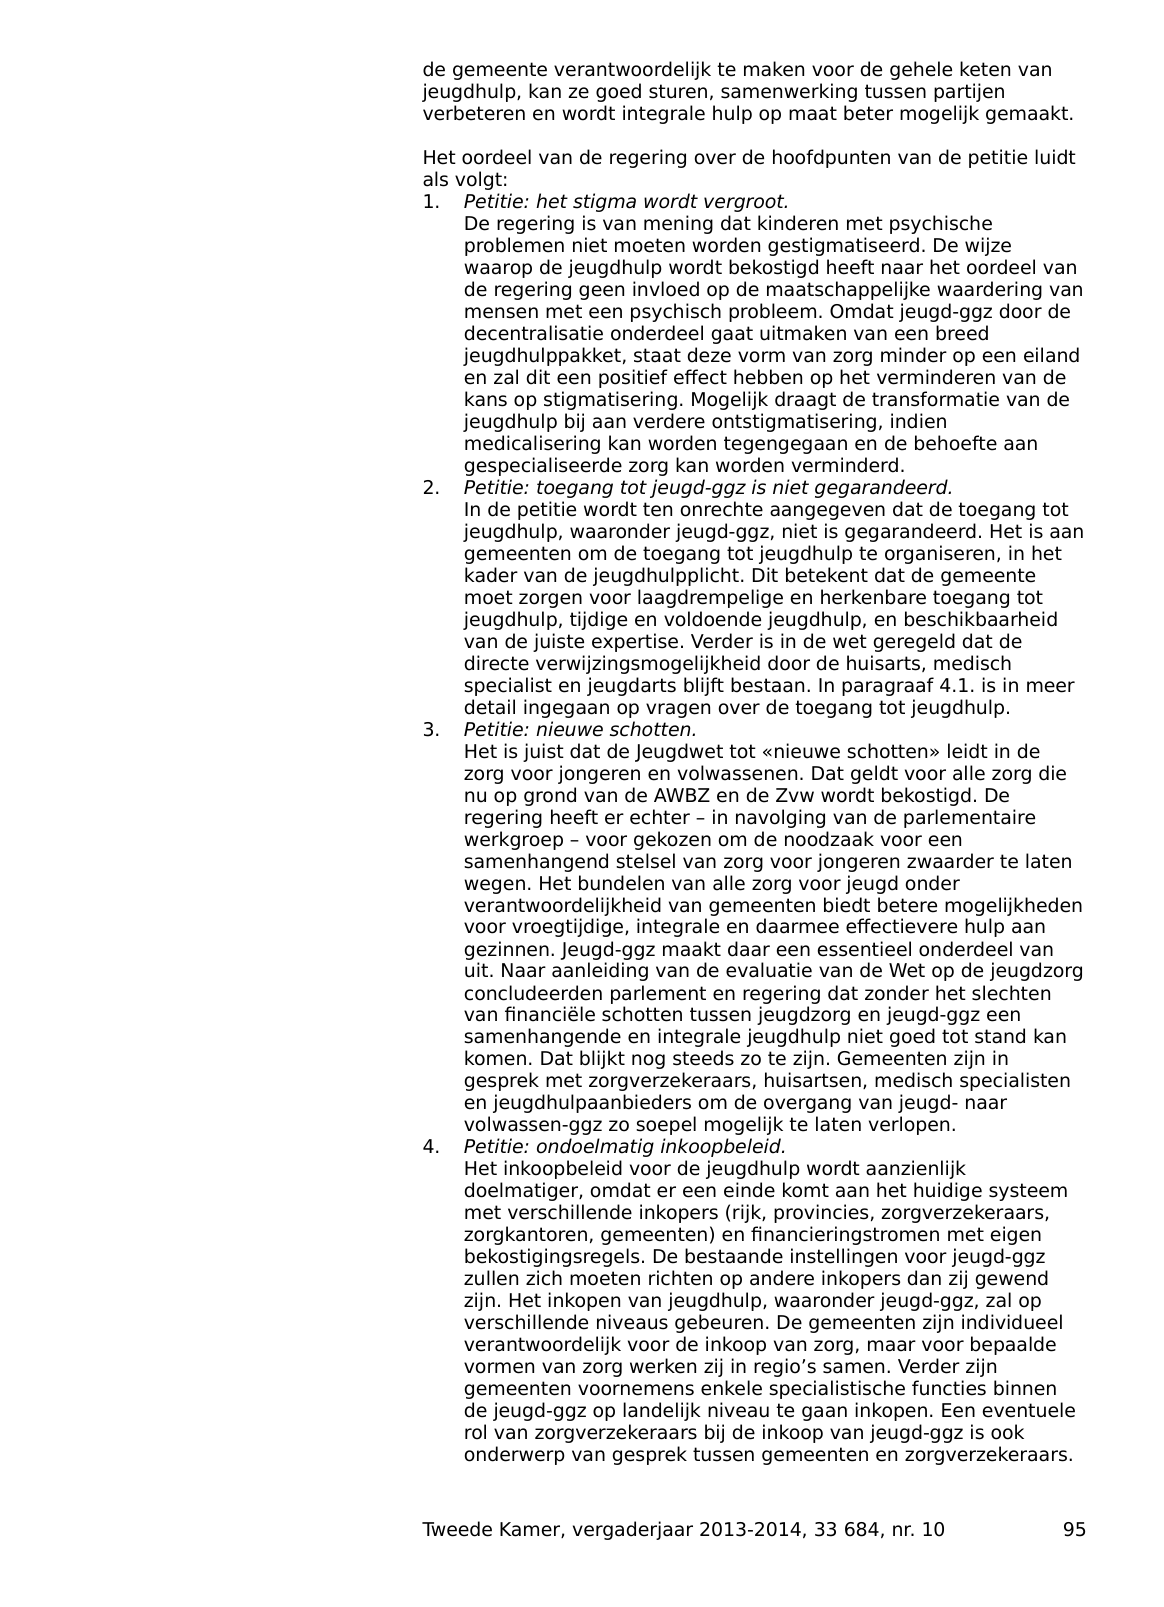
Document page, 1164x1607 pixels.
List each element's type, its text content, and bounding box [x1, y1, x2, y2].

text In de petitie wordt ten onrechte aangegeven dat de toegang tot jeugdhulp, waaronder jeugd-ggz, niet is gegarandeerd. Het is aan gemeenten om de toegang tot jeugdhulp te organiseren, in het kader van de jeugdhulpplicht. Dit betekent dat de gemeente moet zorgen voor laagdrempelige en herkenbare toegang tot jeugdhulp, tijdige en voldoende jeugdhulp, en beschikbaarheid van de juiste expertise. Verder is in de wet geregeld dat de directe verwijzingsmogelijkheid door de huisarts, medisch specialist en jeugdarts blijft bestaan. In paragraaf 4.1. is in meer detail ingegaan op vragen over de toegang tot jeugdhulp. [464, 499, 1087, 719]
text 1. Petitie: het stigma wordt vergroot. [422, 191, 1087, 213]
text de gemeente verantwoordelijk te maken voor de gehele keten van jeugdhulp, kan ze goed sturen, samenwerking tussen partijen verbeteren en wordt integrale hulp op maat beter mogelijk gemaakt. [422, 59, 1087, 125]
text Het oordeel van de regering over de hoofdpunten van de petitie luidt als volgt: [422, 147, 1087, 191]
text 3. Petitie: nieuwe schotten. [422, 719, 1087, 741]
text Het inkoopbeleid voor de jeugdhulp wordt aanzienlijk doelmatiger, omdat er een einde komt aan het huidige systeem met verschillende inkopers (rijk, provincies, zorgverzekeraars, zorgkantoren, gemeenten) en financieringstromen met eigen bekostigingsregels. De bestaande instellingen voor jeugd-ggz zullen zich moeten richten op andere inkopers dan zij gewend zijn. Het inkopen van jeugdhulp, waaronder jeugd-ggz, zal op verschillende niveaus gebeuren. De gemeenten zijn individueel verantwoordelijk voor de inkoop van zorg, maar voor bepaalde vormen van zorg werken zij in regio’s samen. Verder zijn gemeenten voornemens enkele specialistische functies binnen de jeugd-ggz op landelijk niveau te gaan inkopen. Een eventuele rol van zorgverzekeraars bij de inkoop van jeugd-ggz is ook onderwerp van gesprek tussen gemeenten en zorgverzekeraars. [464, 1158, 1087, 1466]
text 2. Petitie: toegang tot jeugd-ggz is niet gegarandeerd. [422, 477, 1087, 499]
text De regering is van mening dat kinderen met psychische problemen niet moeten worden gestigmatiseerd. De wijze waarop de jeugdhulp wordt bekostigd heeft naar het oordeel van de regering geen invloed op de maatschappelijke waardering van mensen met een psychisch probleem. Omdat jeugd-ggz door de decentralisatie onderdeel gaat uitmaken van een breed jeugdhulppakket, staat deze vorm van zorg minder op een eiland en zal dit een positief effect hebben op het verminderen van de kans op stigmatisering. Mogelijk draagt de transformatie van de jeugdhulp bij aan verdere ontstigmatisering, indien medicalisering kan worden tegengegaan en de behoefte aan gespecialiseerde zorg kan worden verminderd. [464, 213, 1087, 477]
text Het is juist dat de Jeugdwet tot «nieuwe schotten» leidt in de zorg voor jongeren en volwassenen. Dat geldt voor alle zorg die nu op grond van de AWBZ en de Zvw wordt bekostigd. De regering heeft er echter – in navolging van de parlementaire werkgroep – voor gekozen om de noodzaak voor een samenhangend stelsel van zorg voor jongeren zwaarder te laten wegen. Het bundelen van alle zorg voor jeugd onder verantwoordelijkheid van gemeenten biedt betere mogelijkheden voor vroegtijdige, integrale en daarmee effectievere hulp aan gezinnen. Jeugd-ggz maakt daar een essentieel onderdeel van uit. Naar aanleiding van de evaluatie van de Wet op de jeugdzorg concludeerden parlement en regering dat zonder het slechten van financiële schotten tussen jeugdzorg en jeugd-ggz een samenhangende en integrale jeugdhulp niet goed tot stand kan komen. Dat blijkt nog steeds zo te zijn. Gemeenten zijn in gesprek met zorgverzekeraars, huisartsen, medisch specialisten en jeugdhulpaanbieders om de overgang van jeugd- naar volwassen-ggz zo soepel mogelijk te laten verlopen. [464, 741, 1087, 1136]
text 4. Petitie: ondoelmatig inkoopbeleid. [422, 1136, 1087, 1158]
